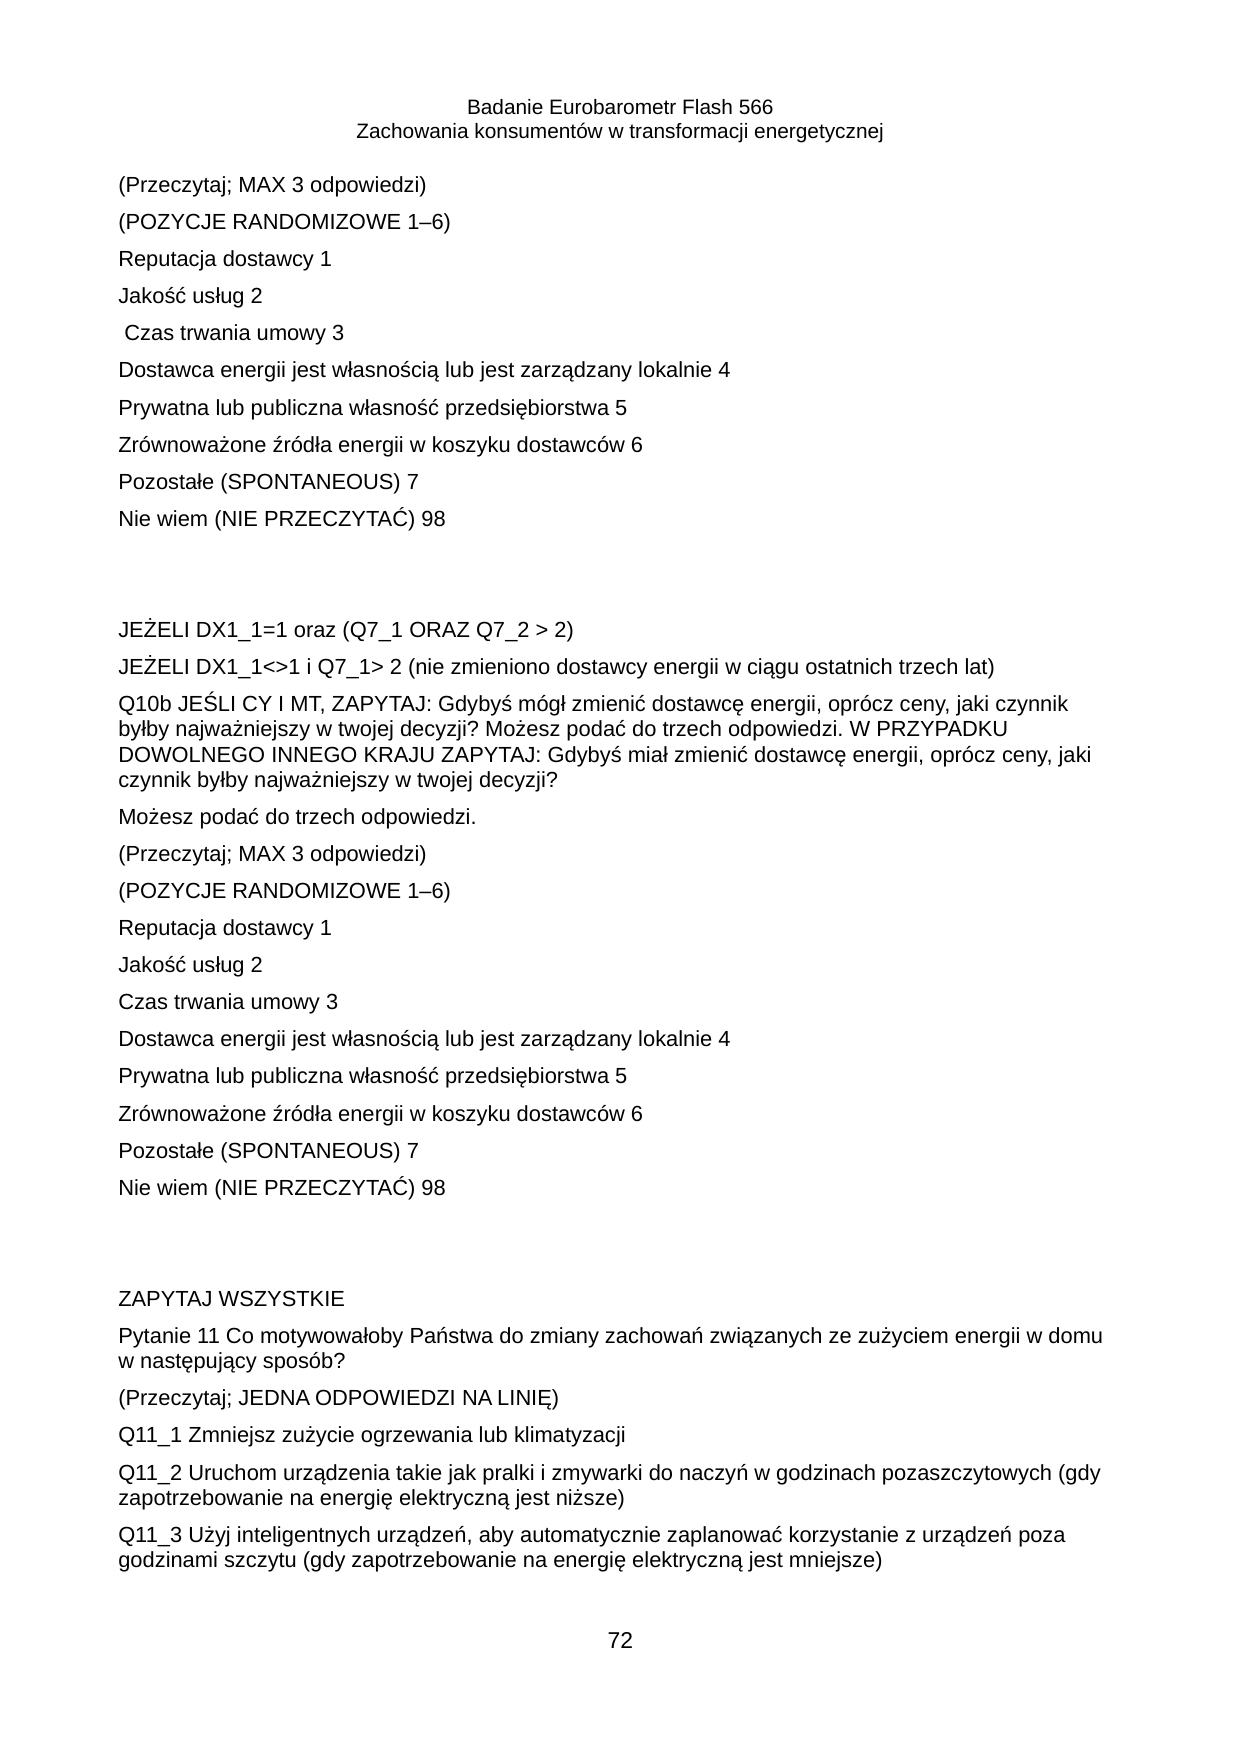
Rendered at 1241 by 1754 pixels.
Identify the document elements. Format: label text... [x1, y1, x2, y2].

text (POZYCJE RANDOMIZOWE 1–6) [118, 878, 1122, 903]
text Jakość usług 2 [118, 952, 1122, 977]
text Nie wiem (NIE PRZECZYTAĆ) 98 [118, 1174, 1122, 1200]
text Czas trwania umowy 3 [118, 989, 1122, 1014]
text (POZYCJE RANDOMIZOWE 1–6) [118, 209, 1122, 234]
text Możesz podać do trzech odpowiedzi. [118, 804, 1122, 829]
text ZAPYTAJ WSZYSTKIE [118, 1286, 1122, 1311]
text Czas trwania umowy 3 [118, 320, 1122, 345]
text Q11_1 Zmniejsz zużycie ogrzewania lub klimatyzacji [118, 1422, 1122, 1447]
text Q11_2 Uruchom urządzenia takie jak pralki i zmywarki do naczyń w godzinach pozaszczytowych (gdy zapotrzebowanie na energię elektryczną jest niższe) [118, 1459, 1122, 1510]
text Pytanie 11 Co motywowałoby Państwa do zmiany zachowań związanych ze zużyciem energii w domu w następujący sposób? [118, 1323, 1122, 1373]
text Zrównoważone źródła energii w koszyku dostawców 6 [118, 1100, 1122, 1126]
text (Przeczytaj; MAX 3 odpowiedzi) [118, 841, 1122, 866]
text Zrównoważone źródła energii w koszyku dostawców 6 [118, 431, 1122, 457]
text (Przeczytaj; MAX 3 odpowiedzi) [118, 172, 1122, 197]
text Dostawca energii jest własnością lub jest zarządzany lokalnie 4 [118, 357, 1122, 382]
text Reputacja dostawcy 1 [118, 246, 1122, 271]
text Pozostałe (SPONTANEOUS) 7 [118, 468, 1122, 494]
text Reputacja dostawcy 1 [118, 915, 1122, 940]
text Pozostałe (SPONTANEOUS) 7 [118, 1137, 1122, 1163]
text JEŻELI DX1_1<>1 i Q7_1> 2 (nie zmieniono dostawcy energii w ciągu ostatnich trzech lat) [118, 654, 1122, 679]
text Prywatna lub publiczna własność przedsiębiorstwa 5 [118, 1063, 1122, 1088]
text Dostawca energii jest własnością lub jest zarządzany lokalnie 4 [118, 1026, 1122, 1051]
text Prywatna lub publiczna własność przedsiębiorstwa 5 [118, 394, 1122, 419]
text Nie wiem (NIE PRZECZYTAĆ) 98 [118, 506, 1122, 531]
text (Przeczytaj; JEDNA ODPOWIEDZI NA LINIĘ) [118, 1385, 1122, 1410]
text JEŻELI DX1_1=1 oraz (Q7_1 ORAZ Q7_2 > 2) [118, 617, 1122, 642]
text Q11_3 Użyj inteligentnych urządzeń, aby automatycznie zaplanować korzystanie z urządzeń poza godzinami szczytu (gdy zapotrzebowanie na energię elektryczną jest mniejsze) [118, 1522, 1122, 1572]
text Q10b JEŚLI CY I MT, ZAPYTAJ: Gdybyś mógł zmienić dostawcę energii, oprócz ceny, jaki czynnik byłby najważniejszy w twojej decyzji? Możesz podać do trzech odpowiedzi. W PRZYPADKU DOWOLNEGO INNEGO KRAJU ZAPYTAJ: Gdybyś miał zmienić dostawcę energii, oprócz ceny, jaki czynnik byłby najważniejszy w twojej decyzji? [118, 691, 1122, 792]
text Jakość usług 2 [118, 283, 1122, 308]
